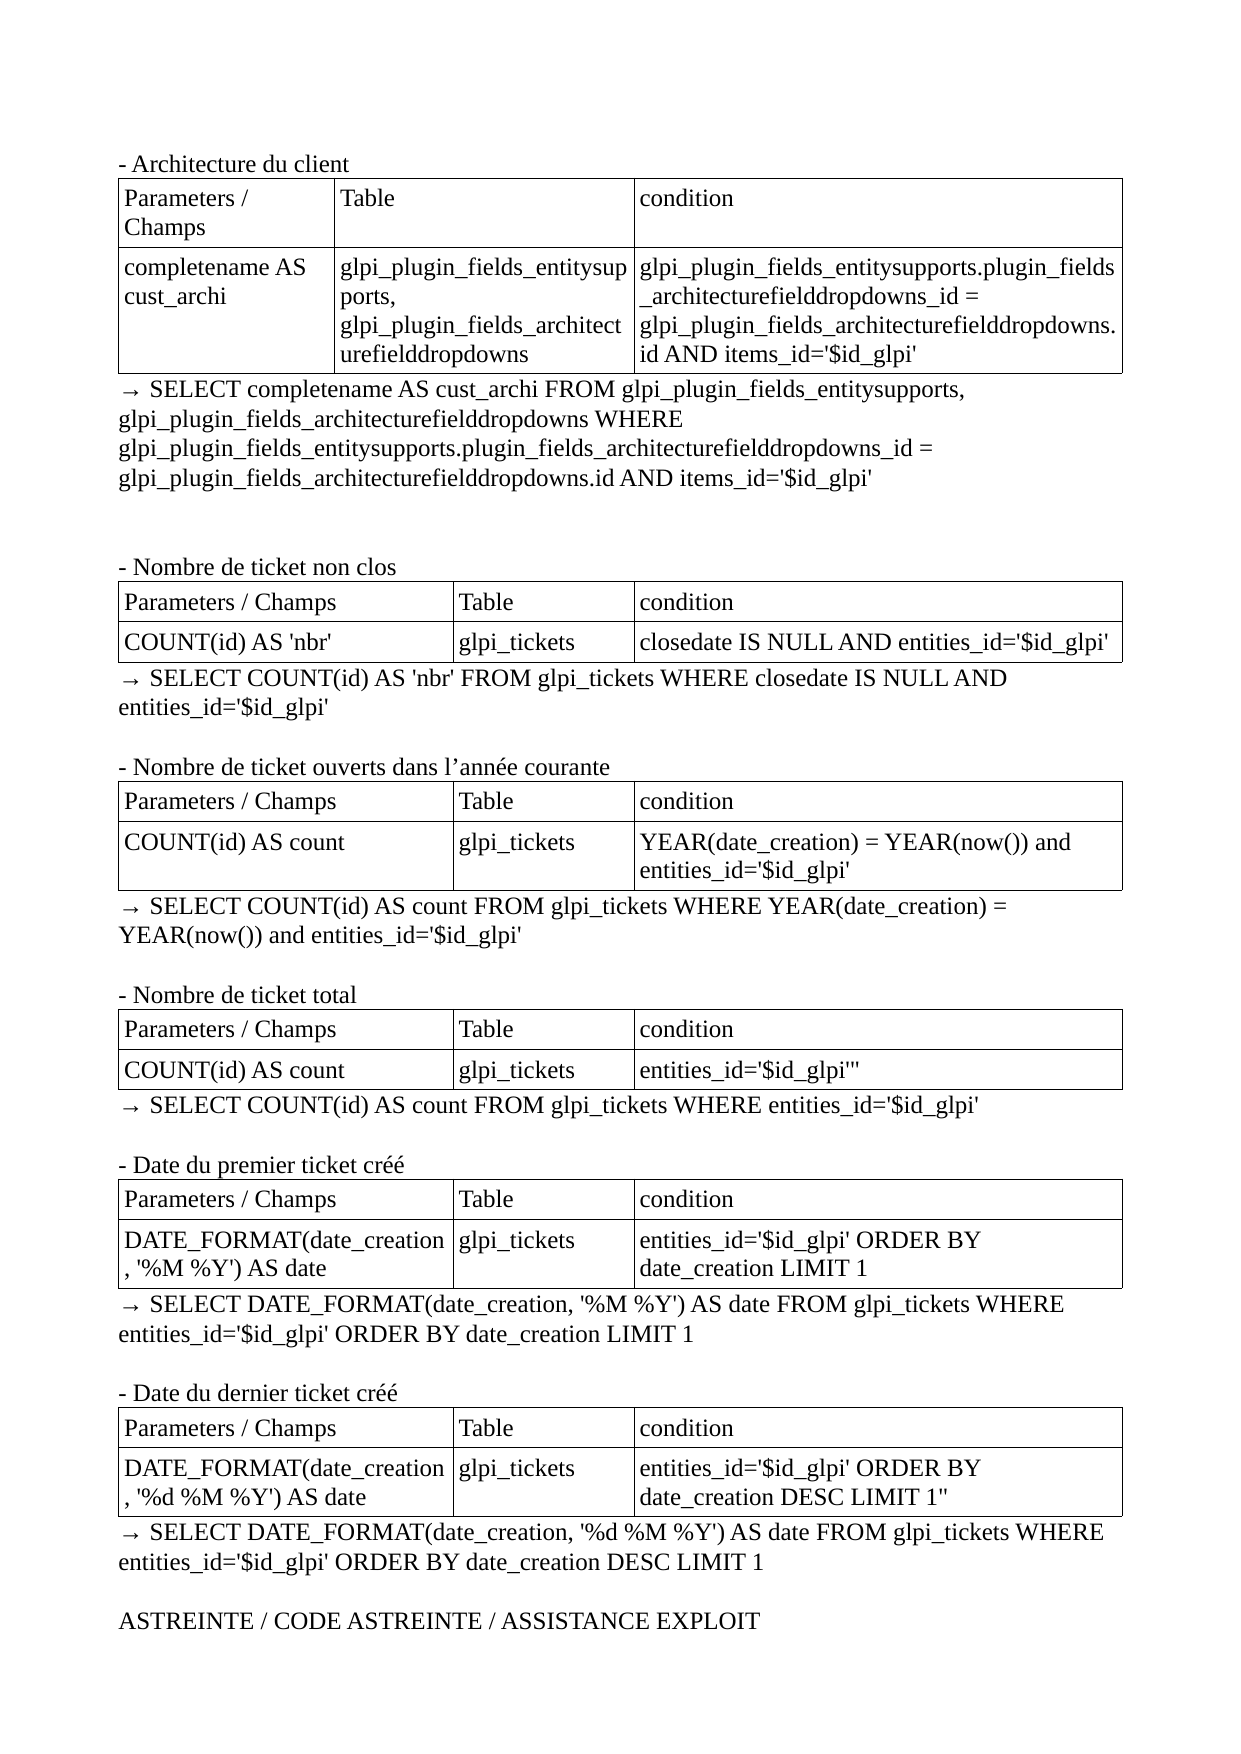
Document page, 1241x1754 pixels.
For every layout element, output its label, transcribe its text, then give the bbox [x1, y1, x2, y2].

table_header Parameters / Champs [119, 1180, 453, 1219]
table_header Parameters / Champs [119, 582, 453, 621]
table_cell glpi_tickets [454, 1050, 634, 1089]
table_cell COUNT(id) AS count [119, 1050, 453, 1089]
text → SELECT DATE_FORMAT(date_creation, '%M %Y') AS date FROM glpi_tickets WHERE entities_id='$id_glpi' ORDER BY date_creation LIMIT 1 [118, 1289, 1122, 1347]
text - Date du dernier ticket créé [118, 1377, 1122, 1407]
table_header Parameters / Champs [119, 1010, 453, 1049]
table_cell entities_id='$id_glpi' ORDER BY date_creation LIMIT 1 [635, 1220, 1122, 1288]
table_cell glpi_plugin_fields_entitysupports, glpi_plugin_fields_architecturefielddropdowns [335, 248, 634, 373]
table_header condition [635, 782, 1122, 821]
table_header Table [454, 782, 634, 821]
table_header Table [454, 1180, 634, 1219]
table_header Table [454, 1010, 634, 1049]
text - Date du premier ticket créé [118, 1149, 1122, 1178]
table_header Table [335, 179, 634, 247]
text → SELECT COUNT(id) AS 'nbr' FROM glpi_tickets WHERE closedate IS NULL AND entities_id='$id_glpi' [118, 663, 1122, 721]
table_cell DATE_FORMAT(date_creation, '%d %M %Y') AS date [119, 1448, 453, 1516]
table_header Table [454, 1408, 634, 1447]
text → SELECT completename AS cust_archi FROM glpi_plugin_fields_entitysupports, glpi_plugin_fields_architecturefielddropdowns WHERE glpi_plugin_fields_entitysupports.plugin_fields_architecturefielddropdowns_id = glpi_plugin_fields_architecturefielddropdowns.id AND items_id='$id_glpi' [118, 374, 1122, 492]
text - Architecture du client [118, 148, 1122, 177]
table_cell entities_id='$id_glpi'" [635, 1050, 1122, 1089]
table_cell COUNT(id) AS 'nbr' [119, 622, 453, 662]
table_header Table [454, 582, 634, 621]
table_header condition [635, 1408, 1122, 1447]
table_header condition [635, 1010, 1122, 1049]
table_header Parameters / Champs [119, 1408, 453, 1447]
table_cell glpi_tickets [454, 1220, 634, 1288]
table_cell glpi_tickets [454, 622, 634, 662]
table_header condition [635, 179, 1122, 247]
table_header Parameters / Champs [119, 179, 334, 247]
table_cell DATE_FORMAT(date_creation, '%M %Y') AS date [119, 1220, 453, 1288]
table_cell glpi_tickets [454, 1448, 634, 1516]
text → SELECT DATE_FORMAT(date_creation, '%d %M %Y') AS date FROM glpi_tickets WHERE entities_id='$id_glpi' ORDER BY date_creation DESC LIMIT 1 [118, 1517, 1122, 1576]
table_cell completename AS cust_archi [119, 248, 334, 373]
table_header condition [635, 582, 1122, 621]
text → SELECT COUNT(id) AS count FROM glpi_tickets WHERE YEAR(date_creation) = YEAR(now()) and entities_id='$id_glpi' [118, 891, 1122, 949]
table_header Parameters / Champs [119, 782, 453, 821]
text - Nombre de ticket non clos [118, 551, 1122, 581]
text → SELECT COUNT(id) AS count FROM glpi_tickets WHERE entities_id='$id_glpi' [118, 1090, 1122, 1119]
table_cell entities_id='$id_glpi' ORDER BY date_creation DESC LIMIT 1" [635, 1448, 1122, 1516]
table_cell COUNT(id) AS count [119, 822, 453, 890]
text - Nombre de ticket total [118, 979, 1122, 1009]
table_cell glpi_tickets [454, 822, 634, 890]
table_cell closedate IS NULL AND entities_id='$id_glpi' [635, 622, 1122, 662]
table_cell glpi_plugin_fields_entitysupports.plugin_fields_architecturefielddropdowns_id = glpi_plugin_fields_architecturefielddropdowns.id AND items_id='$id_glpi' [635, 248, 1122, 373]
table_cell YEAR(date_creation) = YEAR(now()) and entities_id='$id_glpi' [635, 822, 1122, 890]
text - Nombre de ticket ouverts dans l’année courante [118, 751, 1122, 781]
text ASTREINTE / CODE ASTREINTE / ASSISTANCE EXPLOIT [118, 1605, 1122, 1635]
table_header condition [635, 1180, 1122, 1219]
